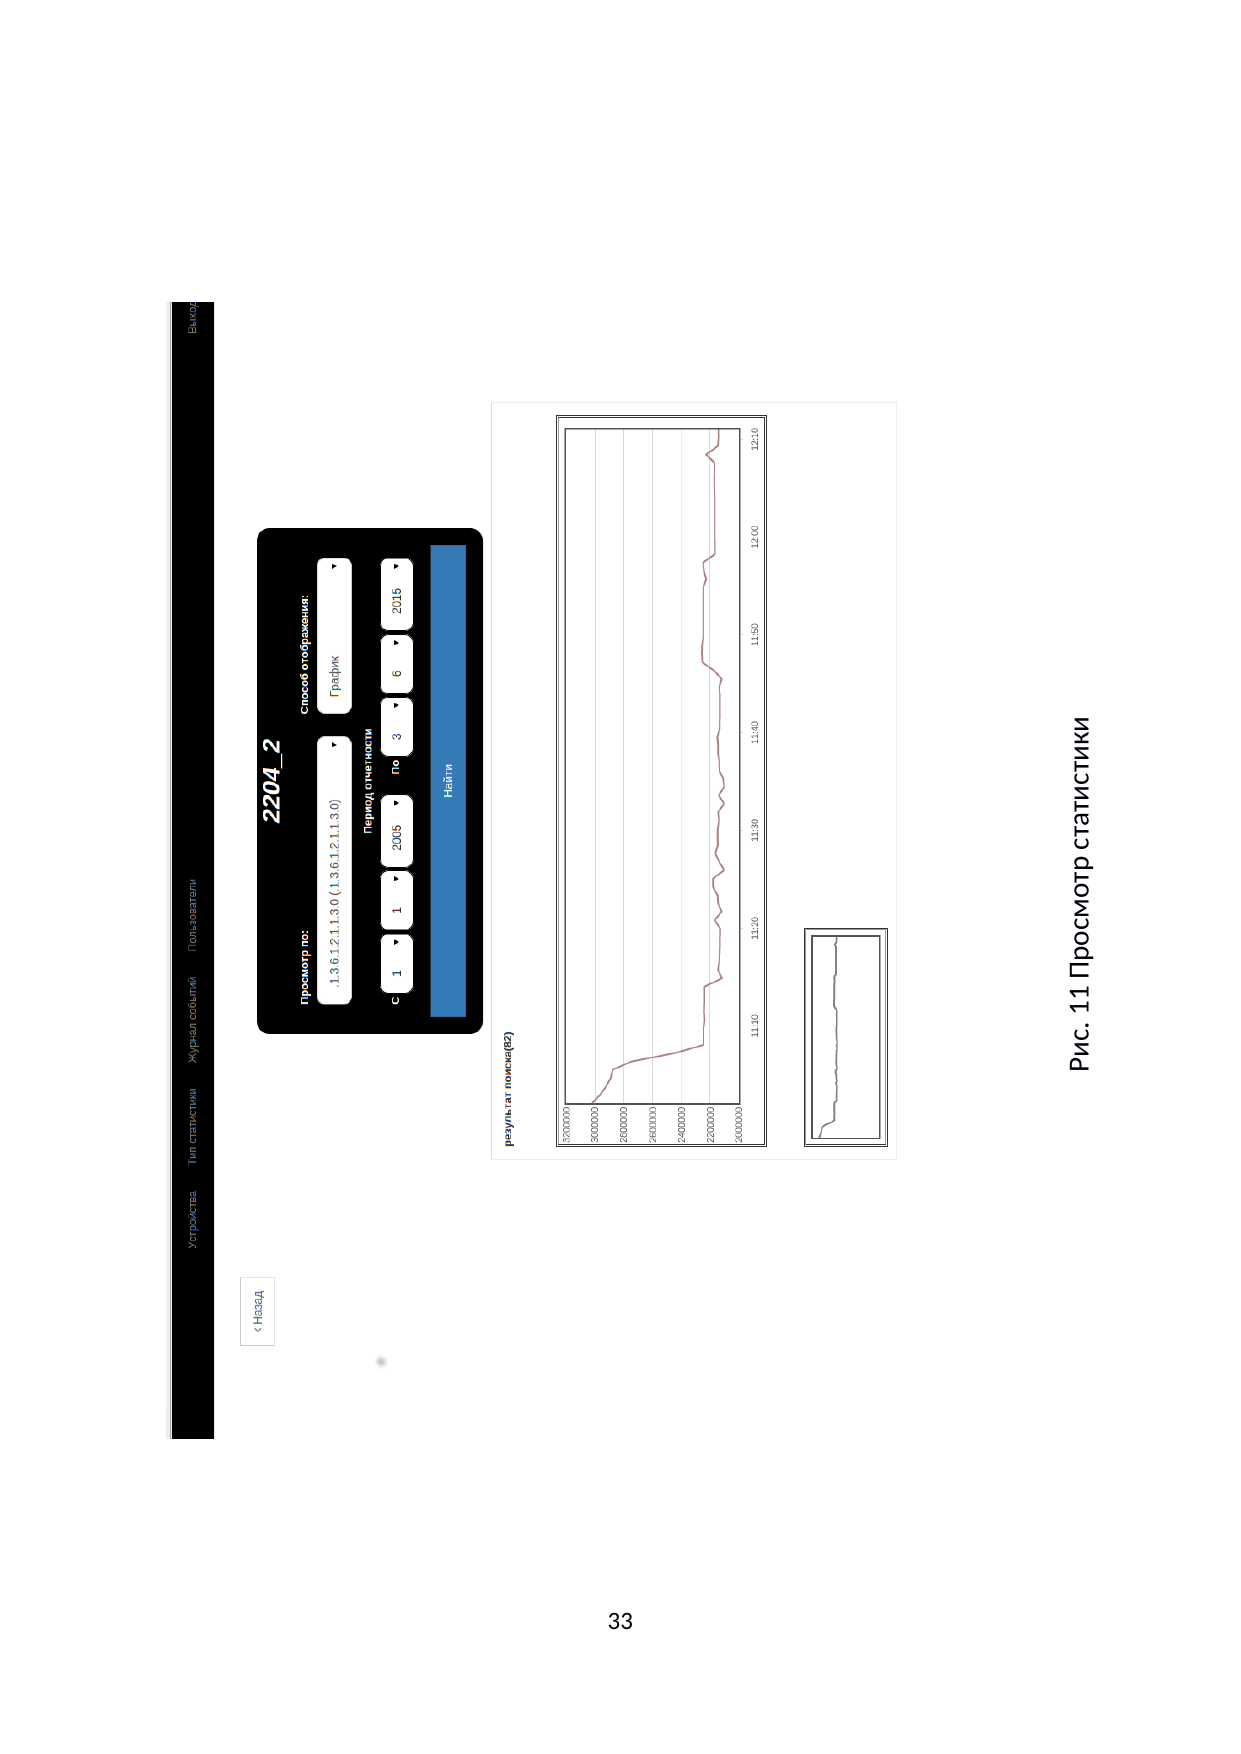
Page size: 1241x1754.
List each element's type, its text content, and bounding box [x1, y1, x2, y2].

table_header [118, 1439, 1033, 1510]
picture [162, 302, 1025, 1439]
table_header [118, 229, 1033, 1438]
table_header Рис. 11 Просмотр статистики [1034, 229, 1122, 1510]
